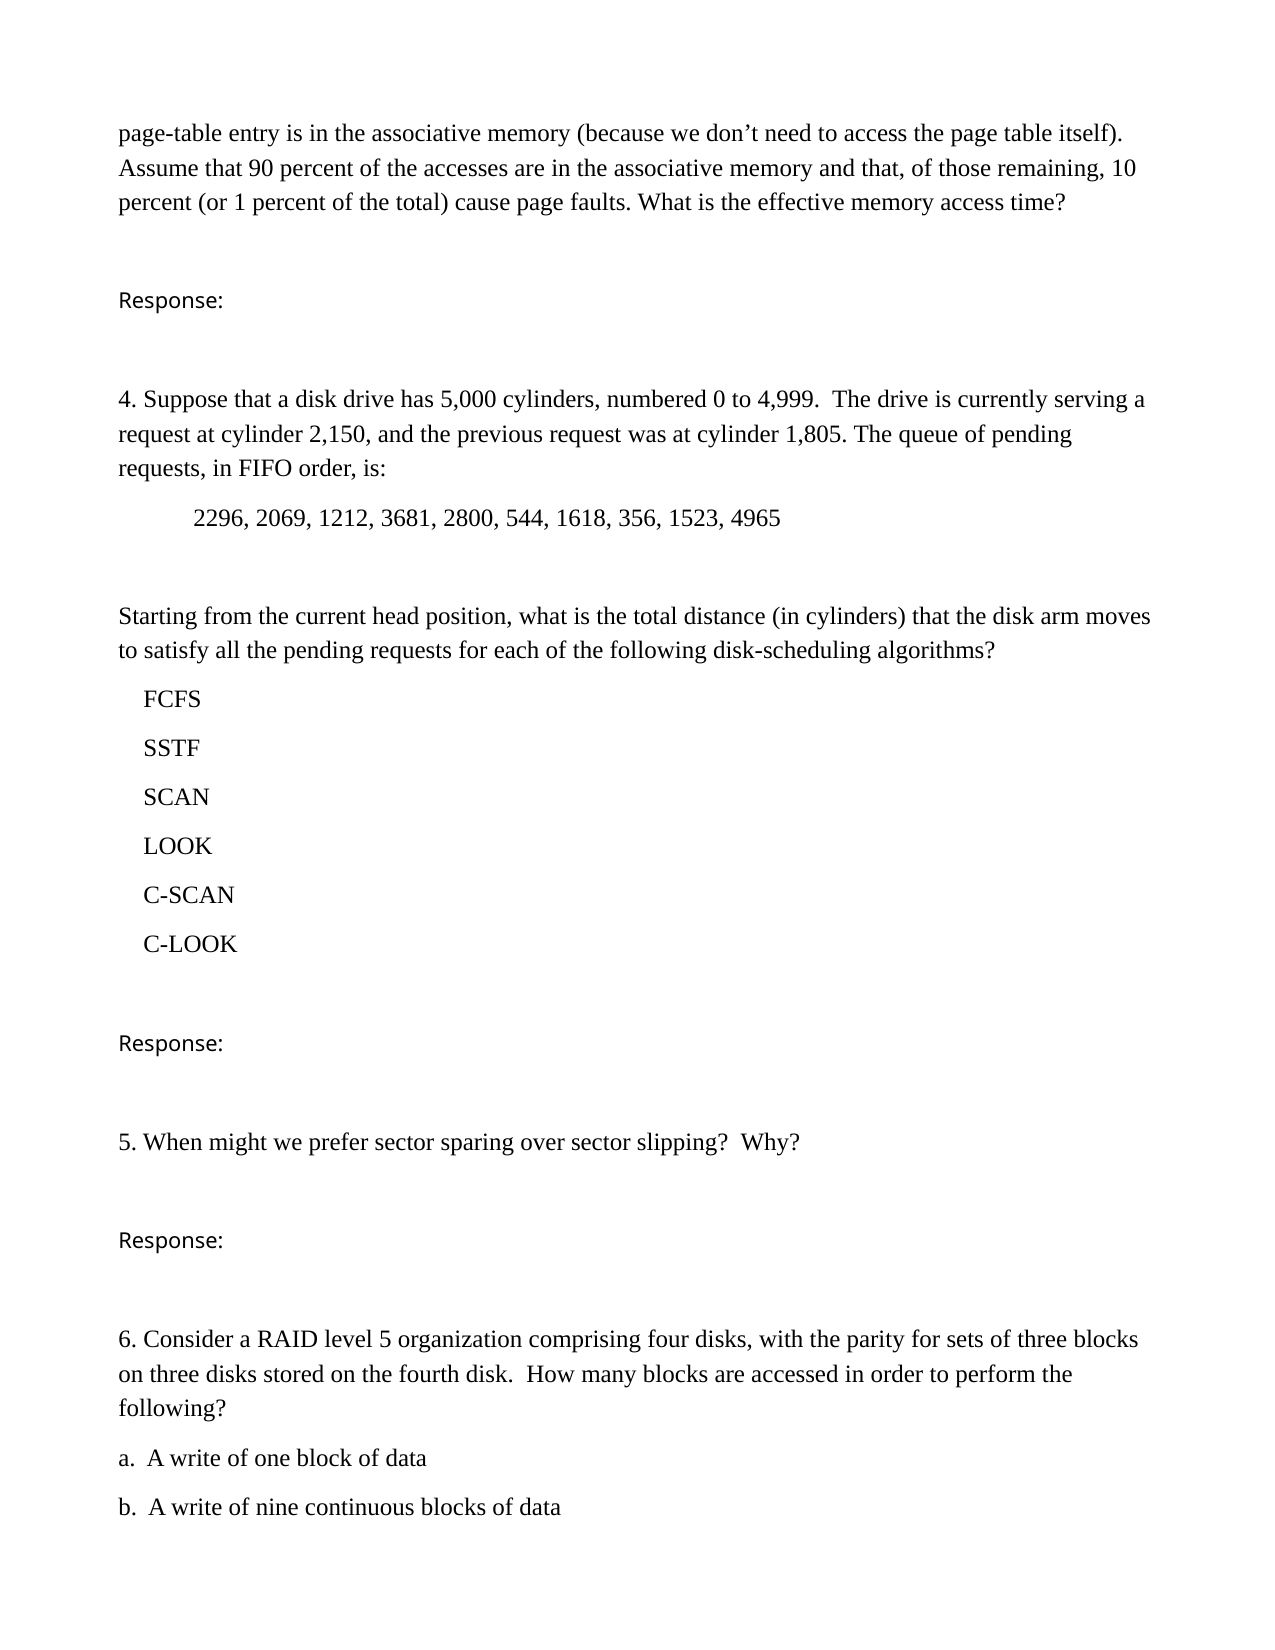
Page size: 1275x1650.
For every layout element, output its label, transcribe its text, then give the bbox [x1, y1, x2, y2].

text Response: [118, 285, 1157, 315]
text 5. When might we prefer sector sparing over sector slipping? Why? [118, 1127, 1157, 1156]
text C-LOOK [118, 929, 1157, 958]
text Response: [118, 1225, 1157, 1255]
text 6. Consider a RAID level 5 organization comprising four disks, with the parity for sets of three blocks on three disks stored on the fourth disk. How many blocks are accessed in order to perform the following? [118, 1324, 1157, 1422]
text C-SCAN [118, 881, 1157, 909]
text page-table entry is in the associative memory (because we don’t need to access the page table itself). Assume that 90 percent of the accesses are in the associative memory and that, of those remaining, 10 percent (or 1 percent of the total) cause page faults. What is the effective memory access time? [118, 118, 1157, 216]
text SSTF [118, 733, 1157, 762]
text FCFS [118, 684, 1157, 713]
text Starting from the current head position, what is the total distance (in cylinders) that the disk arm moves to satisfy all the pending requests for each of the following disk-scheduling algorithms? [118, 601, 1157, 664]
text 4. Suppose that a disk drive has 5,000 cylinders, numbered 0 to 4,999. The drive is currently serving a request at cylinder 2,150, and the previous request was at cylinder 1,805. The queue of pending requests, in FIFO order, is: [118, 384, 1157, 482]
text Response: [118, 1028, 1157, 1057]
text SCAN [118, 782, 1157, 811]
text LOOK [118, 831, 1157, 860]
text 2296, 2069, 1212, 3681, 2800, 544, 1618, 356, 1523, 4965 [118, 503, 1157, 531]
text b. A write of nine continuous blocks of data [118, 1492, 1157, 1520]
text a. A write of one block of data [118, 1443, 1157, 1471]
